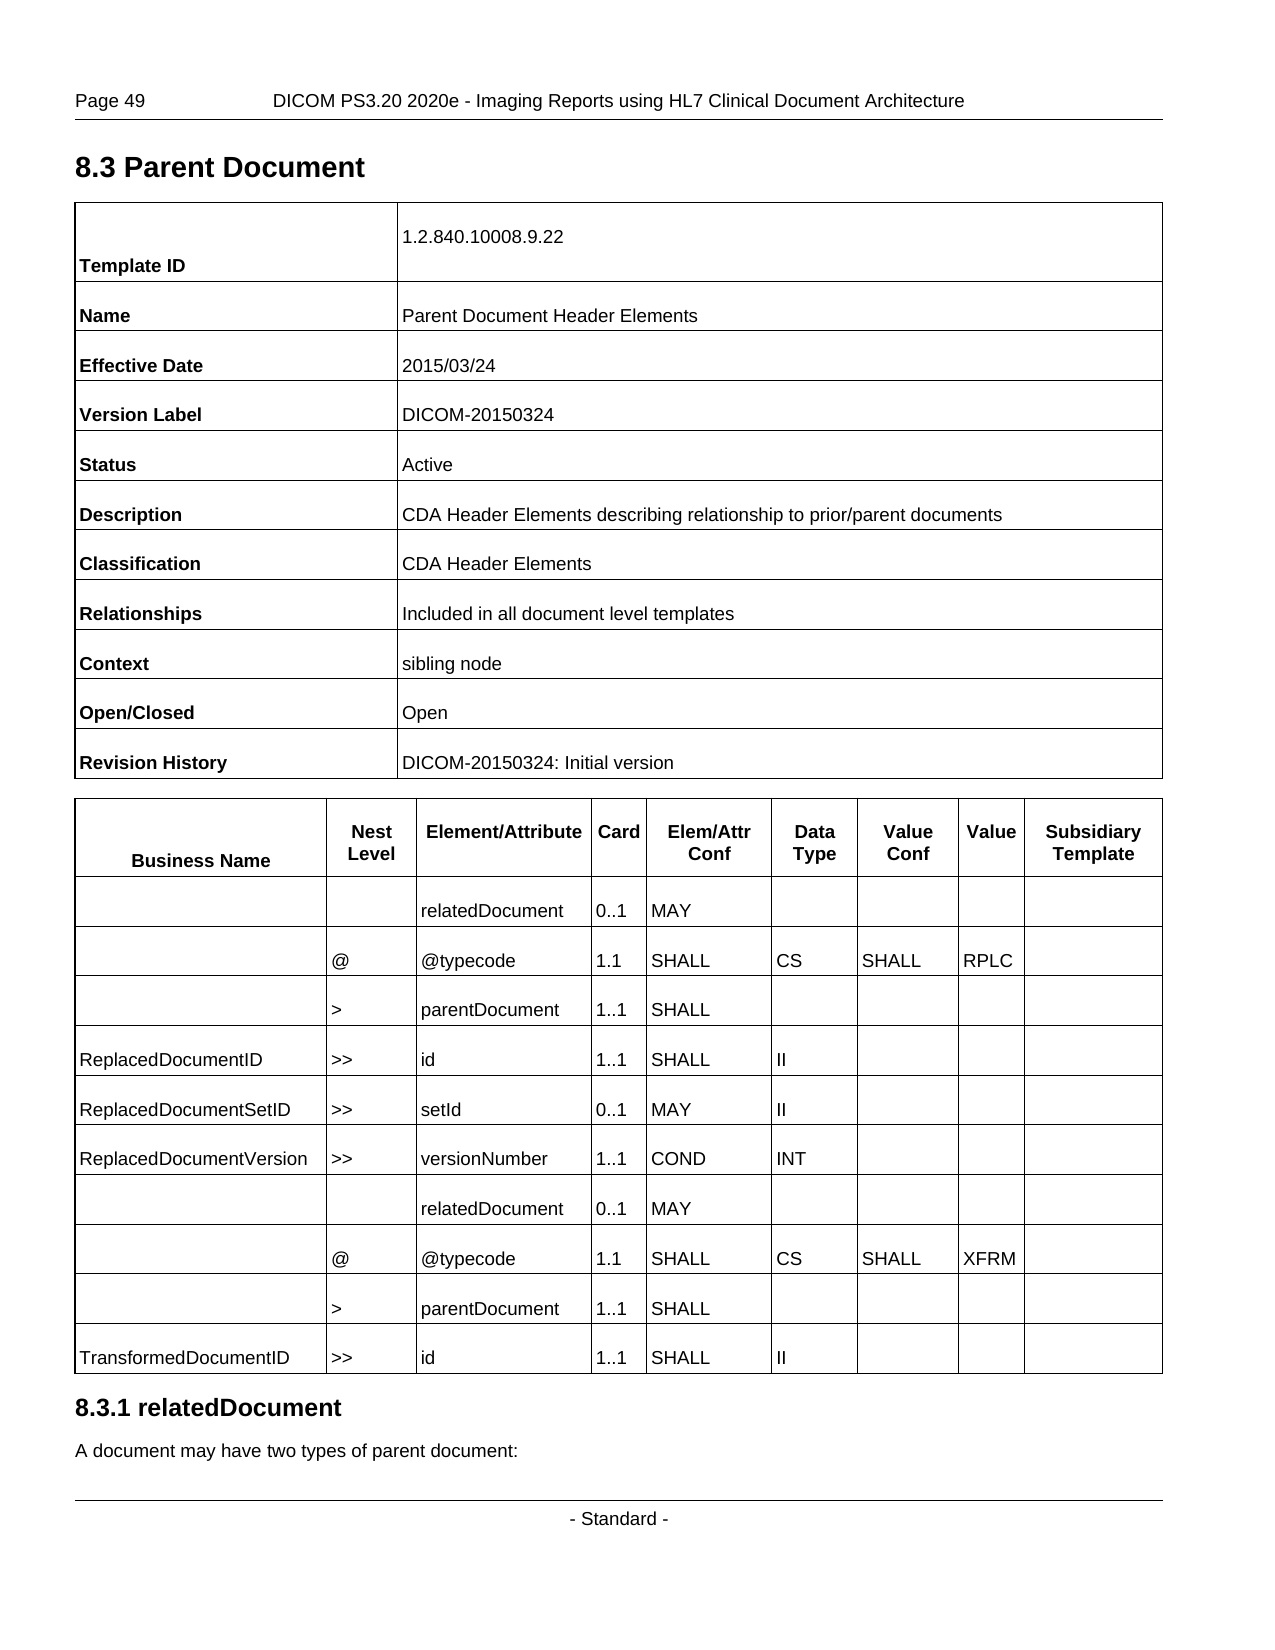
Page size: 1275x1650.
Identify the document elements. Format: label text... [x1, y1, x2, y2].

table_cell Status [76, 431, 397, 479]
table_cell [959, 976, 1024, 1025]
table_cell Relationships [76, 580, 397, 628]
text 8.3.1 relatedDocument [75, 1392, 1162, 1421]
table_cell MAY [647, 1175, 771, 1224]
table_cell Active [398, 431, 1162, 479]
table_cell [858, 1076, 958, 1124]
table_cell [1025, 976, 1162, 1025]
table_cell [1025, 1026, 1162, 1074]
table_cell [76, 877, 326, 926]
table_cell set​Id [417, 1076, 591, 1124]
table_cell Open/Closed [76, 679, 397, 728]
table_cell [1025, 877, 1162, 926]
table_cell 1.1 [592, 927, 646, 975]
table_cell [858, 1274, 958, 1323]
table_cell [959, 1274, 1024, 1323]
table_cell [959, 877, 1024, 926]
table_cell [1025, 1076, 1162, 1124]
table_cell MAY [647, 1076, 771, 1124]
table_cell > [327, 976, 416, 1025]
table_cell 0..1 [592, 877, 646, 926]
table_cell Description [76, 481, 397, 529]
table_cell [772, 976, 857, 1025]
table_cell SHALL [858, 927, 958, 975]
table_cell parent​Document [417, 1274, 591, 1323]
table_cell SHALL [647, 1274, 771, 1323]
table_cell [1025, 1274, 1162, 1323]
table_cell SHALL [647, 976, 771, 1025]
table_cell Version Label [76, 381, 397, 430]
table_cell [76, 1175, 326, 1224]
table_cell [858, 976, 958, 1025]
table_header Data Type [772, 799, 857, 876]
table_cell >> [327, 1125, 416, 1174]
table_cell II [772, 1076, 857, 1124]
table_cell [76, 1225, 326, 1273]
table_cell [76, 1274, 326, 1323]
table_cell [1025, 1225, 1162, 1273]
table_cell Replaced​Document​Version [76, 1125, 326, 1174]
table_cell sibling node [398, 630, 1162, 678]
table_cell [959, 1076, 1024, 1124]
table_cell CS [772, 1225, 857, 1273]
table_cell [959, 1175, 1024, 1224]
table_cell >> [327, 1026, 416, 1074]
table_cell CS [772, 927, 857, 975]
table_cell CDA Header Elements [398, 530, 1162, 579]
table_header 1.2.840.10008.9.22 [398, 203, 1162, 281]
table_cell SHALL [858, 1225, 958, 1273]
table_cell parent​Document [417, 976, 591, 1025]
table_cell Parent Document Header Elements [398, 282, 1162, 330]
table_cell @ [327, 1225, 416, 1273]
table_cell [76, 976, 326, 1025]
table_cell Classification [76, 530, 397, 579]
table_cell [1025, 1125, 1162, 1174]
table_cell Replaced​Document​Set​ID [76, 1076, 326, 1124]
table_cell 1.1 [592, 1225, 646, 1273]
table_cell [858, 1175, 958, 1224]
table_cell II [772, 1026, 857, 1074]
table_cell INT [772, 1125, 857, 1174]
table_cell [858, 877, 958, 926]
table_header Nest Level [327, 799, 416, 876]
table_cell > [327, 1274, 416, 1323]
table_cell Effective Date [76, 331, 397, 380]
table_cell Name [76, 282, 397, 330]
table_cell [858, 1125, 958, 1174]
table_cell 1..1 [592, 1274, 646, 1323]
table_cell 0..1 [592, 1175, 646, 1224]
table_header Subsidiary Template [1025, 799, 1162, 876]
table_cell [959, 1026, 1024, 1074]
table_cell >> [327, 1076, 416, 1124]
table_cell [959, 1324, 1024, 1373]
table_cell Included in all document level templates [398, 580, 1162, 628]
table_cell id [417, 1324, 591, 1373]
table_cell [772, 1175, 857, 1224]
table_cell COND [647, 1125, 771, 1174]
table_cell related​Document [417, 877, 591, 926]
table_cell Replaced​Document​ID [76, 1026, 326, 1074]
table_cell [858, 1026, 958, 1074]
table_header Value [959, 799, 1024, 876]
table_cell [1025, 927, 1162, 975]
table_cell [772, 877, 857, 926]
table_cell related​Document [417, 1175, 591, 1224]
table_cell [327, 1175, 416, 1224]
table_cell SHALL [647, 1225, 771, 1273]
table_cell Context [76, 630, 397, 678]
table_cell [959, 1125, 1024, 1174]
table_cell SHALL [647, 1324, 771, 1373]
table_header Element/​Attribute [417, 799, 591, 876]
table_cell DICOM-20150324 [398, 381, 1162, 430]
table_cell 1..1 [592, 976, 646, 1025]
table_header Elem/Attr Conf [647, 799, 771, 876]
table_cell 2015/03/24 [398, 331, 1162, 380]
table_cell [1025, 1324, 1162, 1373]
table_cell >> [327, 1324, 416, 1373]
table_cell id [417, 1026, 591, 1074]
table_header Value Conf [858, 799, 958, 876]
table_header Card [592, 799, 646, 876]
table_header Business Name [76, 799, 326, 876]
table_cell XFRM [959, 1225, 1024, 1273]
table_cell MAY [647, 877, 771, 926]
table_cell SHALL [647, 927, 771, 975]
table_cell Open [398, 679, 1162, 728]
table_cell [1025, 1175, 1162, 1224]
table_cell @ [327, 927, 416, 975]
table_cell CDA Header Elements describing relationship to prior/parent documents [398, 481, 1162, 529]
text 8.3 Parent Document [75, 150, 1162, 183]
table_cell 1..1 [592, 1125, 646, 1174]
table_header Template ID [76, 203, 397, 281]
text A document may have two types of parent document: [75, 1440, 1162, 1462]
table_cell [772, 1274, 857, 1323]
table_cell [858, 1324, 958, 1373]
table_cell 1..1 [592, 1026, 646, 1074]
table_cell DICOM-20150324: Initial version [398, 729, 1162, 778]
table_cell @typecode [417, 1225, 591, 1273]
table_cell [76, 927, 326, 975]
table_cell [327, 877, 416, 926]
table_cell Revision History [76, 729, 397, 778]
table_cell RPLC [959, 927, 1024, 975]
table_cell Transformed​Document​ID [76, 1324, 326, 1373]
table_cell version​Number [417, 1125, 591, 1174]
table_cell @typecode [417, 927, 591, 975]
table_cell II [772, 1324, 857, 1373]
table_cell 0..1 [592, 1076, 646, 1124]
table_cell 1..1 [592, 1324, 646, 1373]
table_cell SHALL [647, 1026, 771, 1074]
